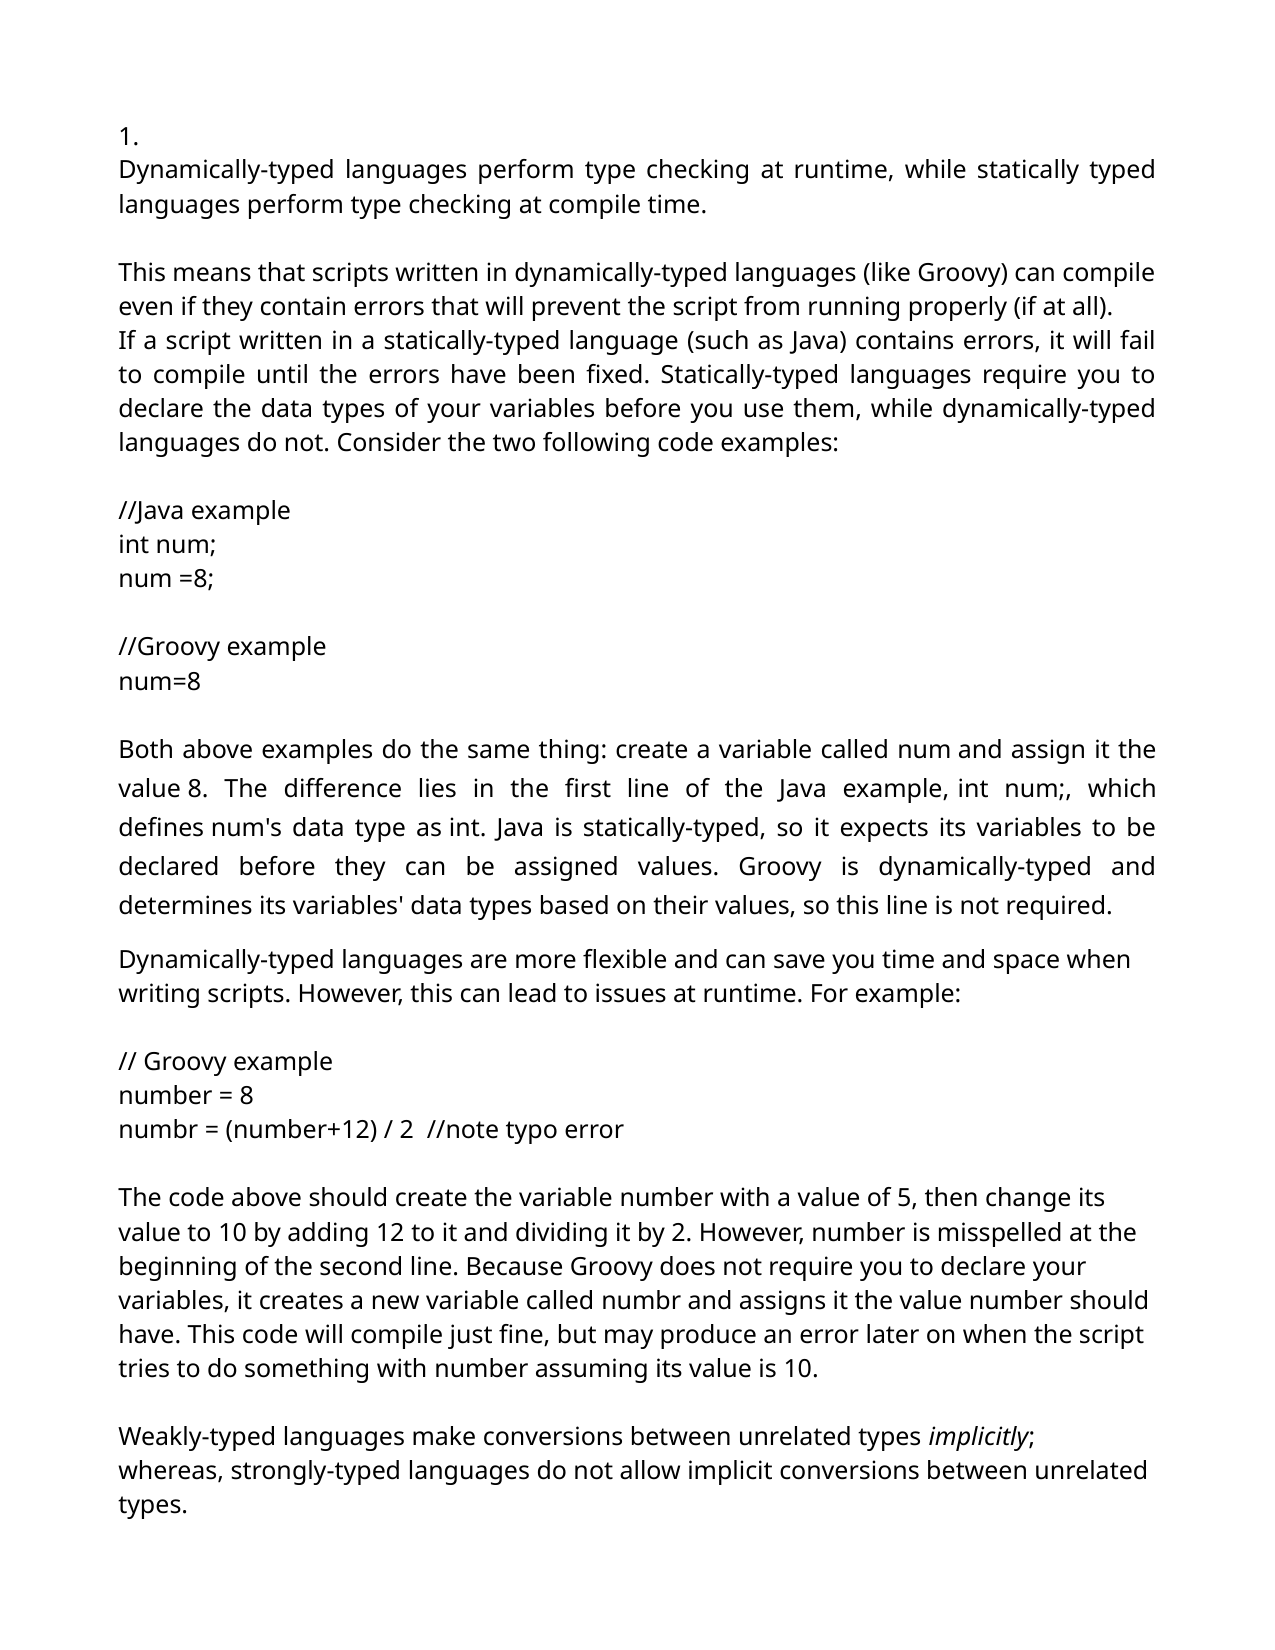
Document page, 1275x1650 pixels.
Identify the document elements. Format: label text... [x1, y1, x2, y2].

text num =8; [118, 561, 1157, 595]
text num=8 [118, 663, 1157, 697]
text //Java example [118, 493, 1157, 527]
text Dynamically-typed languages perform type checking at runtime, while statically typed languages perform type checking at compile time. [118, 152, 1157, 220]
text int num; [118, 527, 1157, 561]
text Dynamically-typed languages are more flexible and can save you time and space when writing scripts. However, this can lead to issues at runtime. For example: [118, 942, 1157, 1010]
text Both above examples do the same thing: create a variable called num and assign it the value 8. The difference lies in the first line of the Java example, int num;, which defines num's data type as int. Java is statically-typed, so it expects its variables to be declared before they can be assigned values. Groovy is dynamically-typed and determines its variables' data types based on their values, so this line is not required. [118, 731, 1157, 922]
text This means that scripts written in dynamically-typed languages (like Groovy) can compile even if they contain errors that will prevent the script from running properly (if at all). [118, 254, 1157, 322]
text // Groovy example [118, 1044, 1157, 1078]
text number = 8 [118, 1078, 1157, 1112]
text 1. [118, 118, 1157, 152]
text Weakly-typed languages make conversions between unrelated types implicitly; whereas, strongly-typed languages do not allow implicit conversions between unrelated types. [118, 1418, 1157, 1521]
text The code above should create the variable number with a value of 5, then change its value to 10 by adding 12 to it and dividing it by 2. However, number is misspelled at the beginning of the second line. Because Groovy does not require you to declare your variables, it creates a new variable called numbr and assigns it the value number should have. This code will compile just fine, but may produce an error later on when the script tries to do something with number assuming its value is 10. [118, 1180, 1157, 1384]
text If a script written in a statically-typed language (such as Java) contains errors, it will fail to compile until the errors have been fixed. Statically-typed languages require you to declare the data types of your variables before you use them, while dynamically-typed languages do not. Consider the two following code examples: [118, 322, 1157, 459]
text //Groovy example [118, 629, 1157, 663]
text numbr = (number+12) / 2 //note typo error [118, 1112, 1157, 1146]
